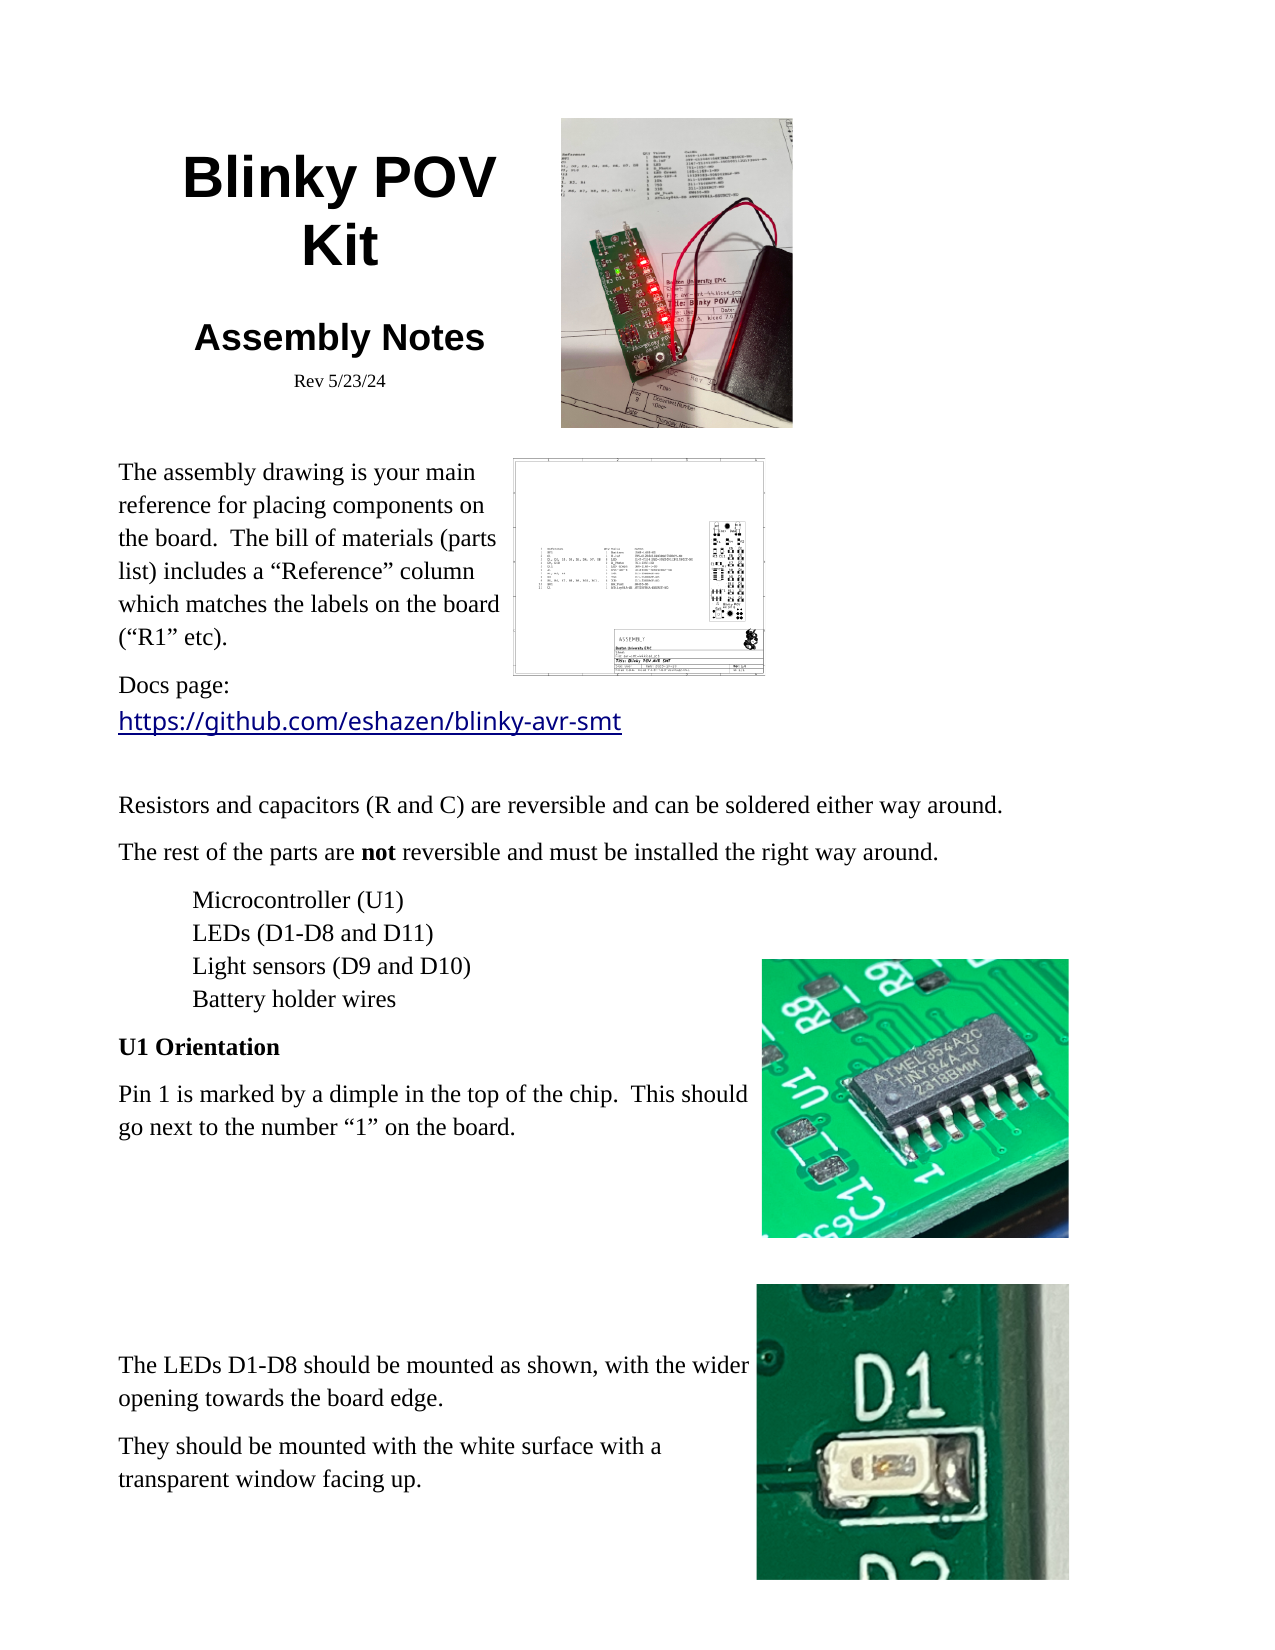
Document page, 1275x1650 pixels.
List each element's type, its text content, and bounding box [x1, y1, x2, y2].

text [766, 457, 1157, 651]
text They should be mounted with the white surface with a transparent window facing up. [118, 1431, 756, 1493]
text [1069, 1032, 1157, 1061]
text [1069, 1079, 1157, 1141]
subtitle [793, 315, 1157, 358]
text [793, 370, 1157, 392]
subtitle Assembly Notes [118, 315, 561, 358]
picture [561, 118, 793, 428]
picture [757, 1284, 1069, 1579]
picture [761, 959, 1069, 1238]
text The rest of the parts are not reversible and must be installed the right way around. [118, 837, 1157, 866]
title Blinky POV Kit [118, 143, 561, 277]
text Resistors and capacitors (R and C) are reversible and can be soldered either way around. [118, 790, 1157, 819]
picture [509, 457, 766, 678]
text Rev 5/23/24 [118, 370, 561, 392]
text Pin 1 is marked by a dimple in the top of the chip. This should go next to the number “1” on the board. [118, 1079, 761, 1141]
text Docs page: https://github.com/eshazen/blinky-avr-smt [118, 670, 1157, 771]
title [793, 143, 1157, 277]
text The LEDs D1-D8 should be mounted as shown, with the wider opening towards the board edge. [118, 1350, 756, 1412]
text U1 Orientation [118, 1032, 761, 1061]
text [1070, 1350, 1157, 1412]
text Microcontroller (U1) LEDs (D1-D8 and D11) Light sensors (D9 and D10) Battery holder wires [118, 885, 1157, 1013]
text [1070, 1431, 1157, 1493]
text The assembly drawing is your main reference for placing components on the board. The bill of materials (parts list) includes a “Reference” column which matches the labels on the board (“R1” etc). [118, 457, 509, 651]
